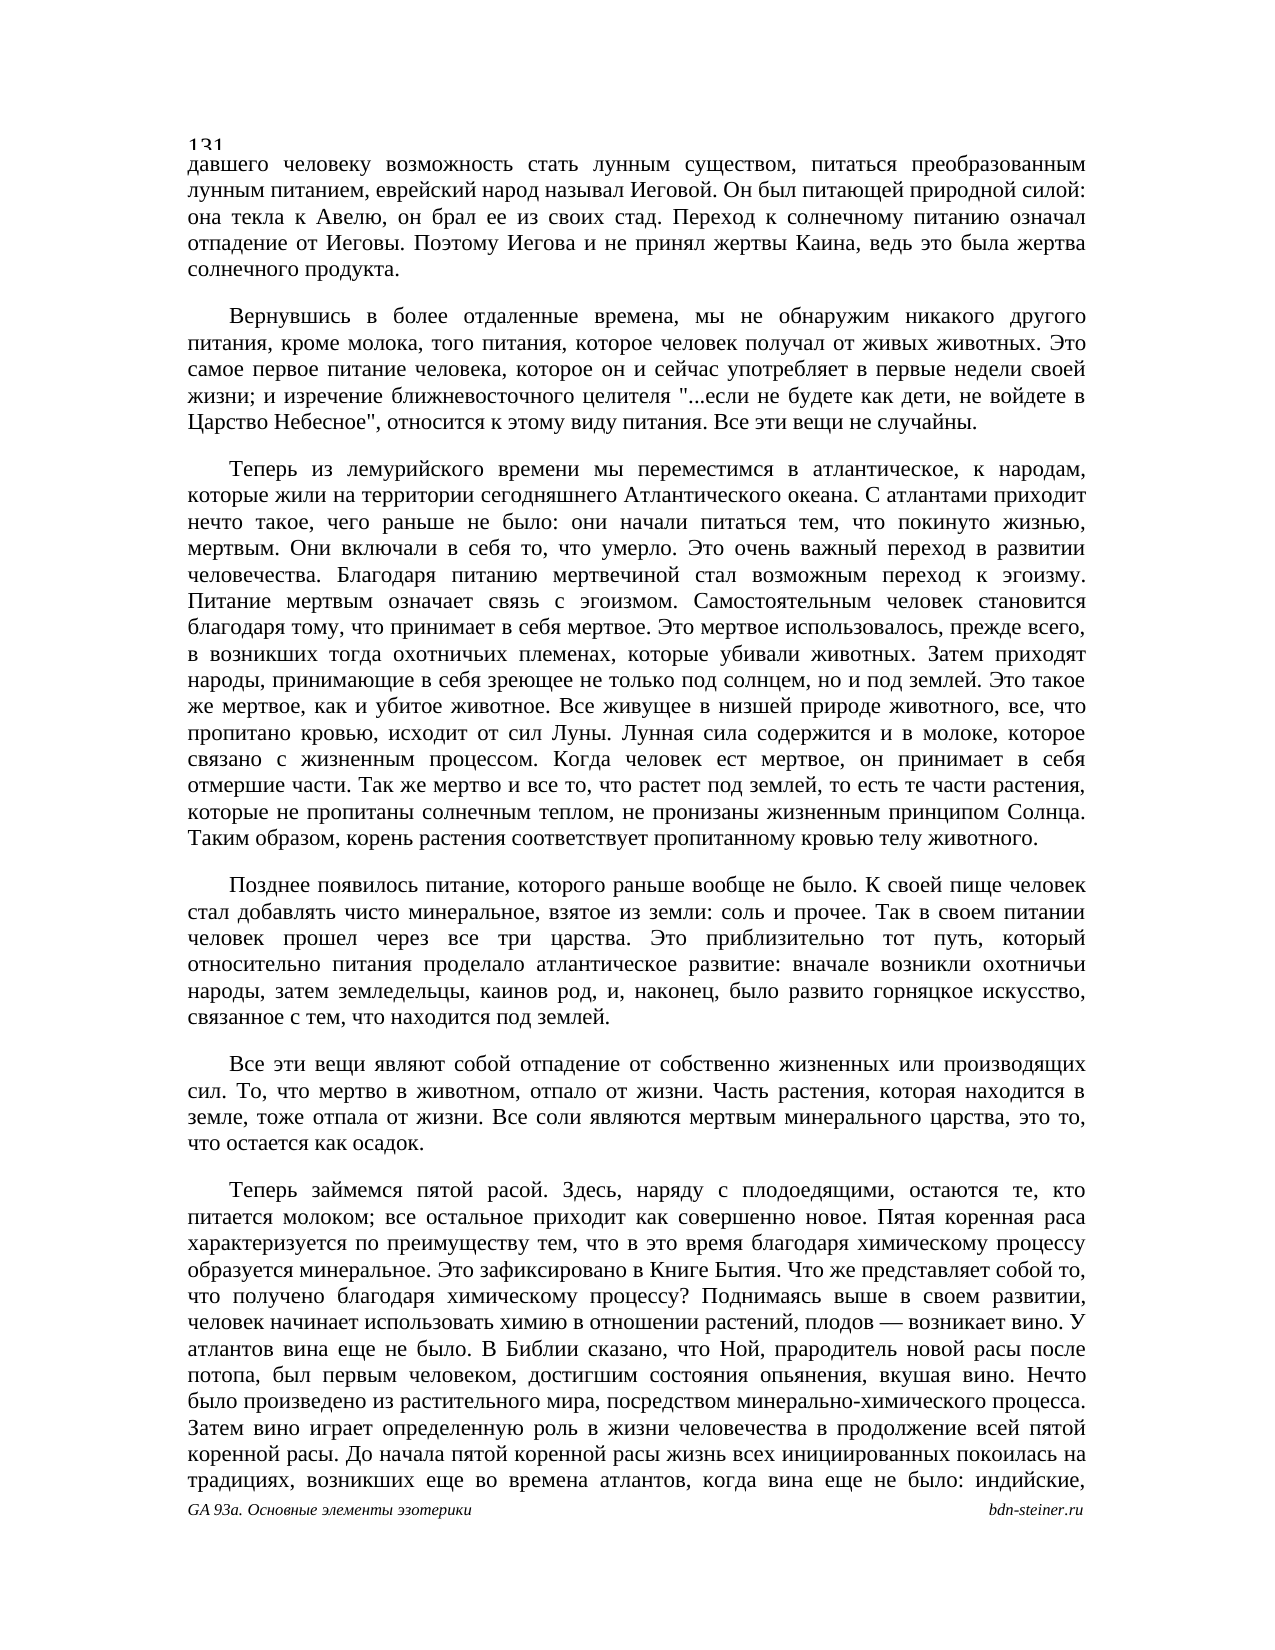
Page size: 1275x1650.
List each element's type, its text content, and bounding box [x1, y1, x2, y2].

text Позднее появилось питание, которого раньше вообще не было. К своей пище человек стал добавлять чисто минеральное, взятое из земли: соль и прочее. Так в своем питании человек прошел через все три царства. Это приблизительно тот путь, который относительно питания проделало атлантическое развитие: вначале возникли охотничьи народы, затем земледельцы, каинов род, и, наконец, было развито горняцкое искусство, связанное с тем, что находится под землей. [187, 871, 1087, 1029]
text Вернувшись в более отдаленные времена, мы не обнаружим никакого другого питания, кроме молока, того питания, которое человек получал от живых животных. Это самое первое питание человека, которое он и сейчас употребляет в первые недели своей жизни; и изречение ближневосточного целителя "...если не будете как дети, не войдете в Царство Небесное", относится к этому виду питания. Все эти вещи не случайны. [187, 303, 1087, 434]
text Теперь из лемурийского времени мы переместимся в атлантическое, к народам, которые жили на территории сегодняшнего Атлантического океана. С атлантами приходит нечто такое, чего раньше не было: они начали питаться тем, что покинуто жизнью, мертвым. Они включали в себя то, что умерло. Это очень важный переход в развитии человечества. Благодаря питанию мертвечиной стал возможным переход к эгоизму. Питание мертвым означает связь с эгоизмом. Самостоятельным человек становится благодаря тому, что принимает в себя мертвое. Это мертвое использовалось, прежде всего, в возникших тогда охотничьих племенах, которые убивали животных. Затем приходят народы, принимающие в себя зреющее не только под солнцем, но и под землей. Это такое же мертвое, как и убитое животное. Все живущее в низшей природе животного, все, что пропитано кровью, исходит от сил Луны. Лунная сила содержится и в молоке, которое связано с жизненным процессом. Когда человек ест мертвое, он принимает в себя отмершие части. Так же мертво и все то, что растет под землей, то есть те части растения, которые не пропитаны солнечным теплом, не пронизаны жизненным принципом Солнца. Таким образом, корень растения соответствует пропитанному кровью телу животного. [187, 455, 1087, 851]
text давшего человеку возможность стать лунным существом, питаться преобразованным лунным питанием, еврейский народ называл Иеговой. Он был питающей природной силой: она текла к Авелю, он брал ее из своих стад. Переход к солнечному питанию означал отпадение от Иеговы. Поэтому Иегова и не принял жертвы Каина, ведь это была жертва солнечного продукта. [187, 150, 1087, 282]
text Теперь займемся пятой расой. Здесь, наряду с плодоедящими, остаются те, кто питается молоком; все остальное приходит как совершенно новое. Пятая коренная раса характеризуется по преимуществу тем, что в это время благодаря химическому процессу образуется минеральное. Это зафиксировано в Книге Бытия. Что же представляет собой то, что получено благодаря химическому процессу? Поднимаясь выше в своем развитии, человек начинает использовать химию в отношении растений, плодов — возникает вино. У атлантов вина еще не было. В Библии сказано, что Ной, прародитель новой расы после потопа, был первым человеком, достигшим состояния опьянения, вкушая вино. Нечто было произведено из растительного мира, посредством минерально-химического процесса. Затем вино играет определенную роль в жизни человечества в продолжение всей пятой коренной расы. До начала пятой коренной расы жизнь всех инициированных покоилась на традициях, возникших еще во времена атлантов, когда вина еще не было: индийские, [187, 1177, 1087, 1493]
text Все эти вещи являют собой отпадение от собственно жизненных или производящих сил. То, что мертво в животном, отпало от жизни. Часть растения, которая находится в земле, тоже отпала от жизни. Все соли являются мертвым минерального царства, это то, что остается как осадок. [187, 1050, 1087, 1156]
